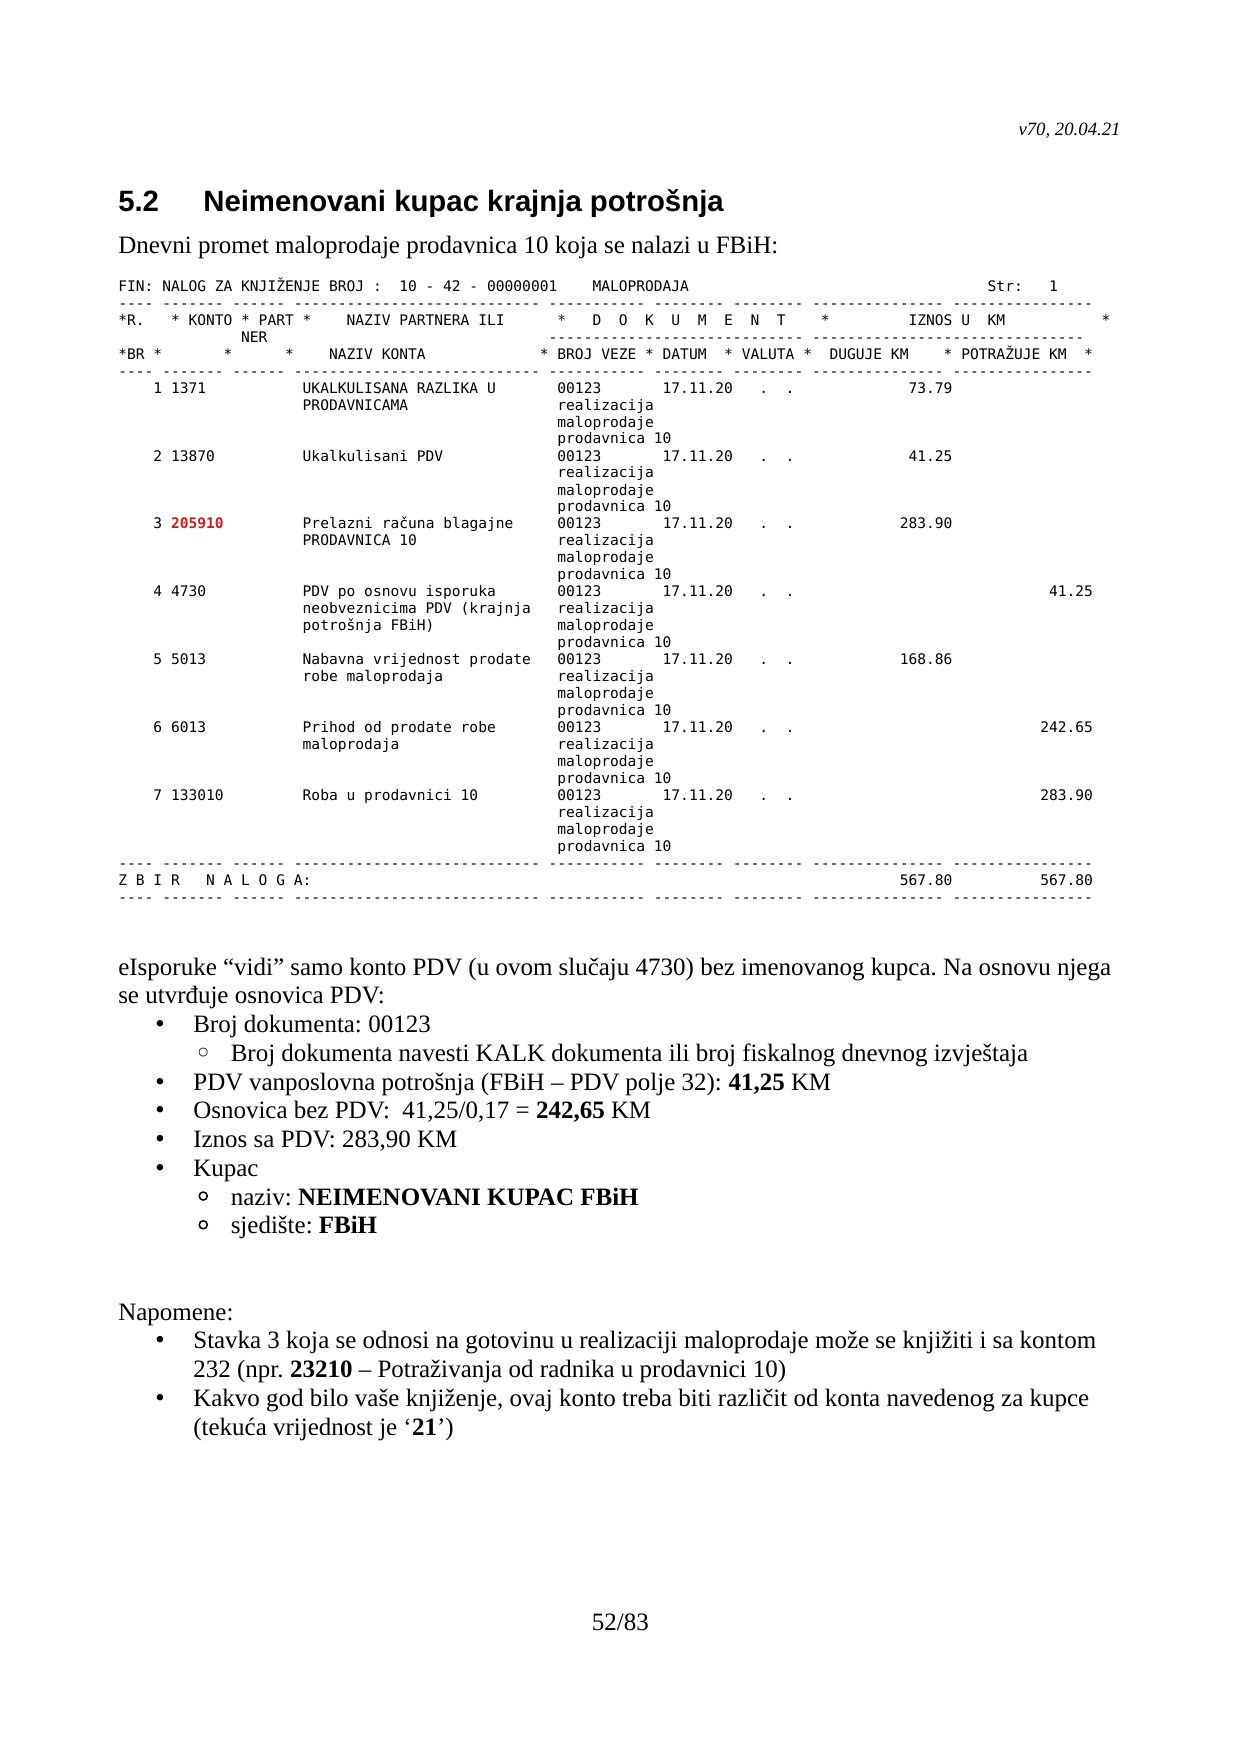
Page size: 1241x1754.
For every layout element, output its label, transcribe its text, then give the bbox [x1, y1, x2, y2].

text *BR * * * NAZIV KONTA * BROJ VEZE * DATUM * VALUTA * DUGUJE KM * POTRAŽUJE KM * [118, 346, 1122, 362]
text ---- ------- ------ ---------------------------- ----------- -------- -------- --------------- ---------------- [118, 855, 1122, 872]
list naziv: NEIMENOVANI KUPAC FBiH [193, 1182, 1122, 1210]
text 5 5013 Nabavna vrijednost prodate 00123 17.11.20 . . 168.86 [118, 651, 1122, 668]
text 3 205910 Prelazni računa blagajne 00123 17.11.20 . . 283.90 [118, 515, 1122, 532]
text PRODAVNICAMA realizacija [118, 396, 1122, 413]
text prodavnica 10 [118, 838, 1122, 855]
text ---- ------- ------ ---------------------------- ----------- -------- -------- --------------- ---------------- [118, 362, 1122, 379]
text prodavnica 10 [118, 498, 1122, 515]
text prodavnica 10 [118, 634, 1122, 651]
list Broj dokumenta navesti KALK dokumenta ili broj fiskalnog dnevnog izvještaja [193, 1038, 1122, 1067]
text 4 4730 PDV po osnovu isporuka 00123 17.11.20 . . 41.25 [118, 583, 1122, 600]
text 2 13870 Ukalkulisani PDV 00123 17.11.20 . . 41.25 [118, 447, 1122, 464]
text prodavnica 10 [118, 430, 1122, 447]
text NER ----------------------------- ------------------------------- [118, 328, 1122, 346]
subtitle Neimenovani kupac krajnja potrošnja [118, 184, 1122, 217]
text FIN: NALOG ZA KNJIŽENJE BROJ : 10 - 42 - 00000001 MALOPRODAJA Str: 1 [118, 278, 1122, 294]
text 6 6013 Prihod od prodate robe 00123 17.11.20 . . 242.65 [118, 719, 1122, 736]
list Kakvo god bilo vaše knjiženje, ovaj konto treba biti različit od konta navedenog za kupce (tekuća vrijednost je ‘21’) [156, 1383, 1122, 1440]
list Osnovica bez PDV: 41,25/0,17 = 242,65 KM [156, 1095, 1122, 1124]
text maloprodaja realizacija [118, 736, 1122, 753]
list Iznos sa PDV: 283,90 KM [156, 1124, 1122, 1153]
text maloprodaje [118, 549, 1122, 566]
text potrošnja FBiH) maloprodaje [118, 617, 1122, 634]
text maloprodaje [118, 821, 1122, 838]
list PDV vanposlovna potrošnja (FBiH – PDV polje 32): 41,25 KM [156, 1067, 1122, 1095]
text maloprodaje [118, 753, 1122, 770]
text 1 1371 UKALKULISANA RAZLIKA U 00123 17.11.20 . . 73.79 [118, 379, 1122, 396]
text maloprodaje [118, 481, 1122, 498]
text maloprodaje [118, 685, 1122, 702]
text Napomene: [118, 1297, 1122, 1325]
text realizacija [118, 804, 1122, 821]
text PRODAVNICA 10 realizacija [118, 532, 1122, 549]
text robe maloprodaja realizacija [118, 668, 1122, 685]
text realizacija [118, 464, 1122, 481]
text 7 133010 Roba u prodavnici 10 00123 17.11.20 . . 283.90 [118, 787, 1122, 804]
text Z B I R N A L O G A: 567.80 567.80 [118, 872, 1122, 889]
text neobveznicima PDV (krajnja realizacija [118, 600, 1122, 617]
text prodavnica 10 [118, 770, 1122, 787]
text *R. * KONTO * PART * NAZIV PARTNERA ILI * D O K U M E N T * IZNOS U KM * [118, 312, 1122, 328]
text maloprodaje [118, 413, 1122, 430]
text ---- ------- ------ ---------------------------- ----------- -------- -------- --------------- ---------------- [118, 889, 1122, 906]
list Broj dokumenta: 00123 [156, 1009, 1122, 1038]
text prodavnica 10 [118, 702, 1122, 719]
text prodavnica 10 [118, 566, 1122, 583]
list Kupac [156, 1153, 1122, 1182]
text ---- ------- ------ ---------------------------- ----------- -------- -------- --------------- ---------------- [118, 294, 1122, 312]
list sjedište: FBiH [193, 1210, 1122, 1239]
list Stavka 3 koja se odnosi na gotovinu u realizaciji maloprodaje može se knjižiti i sa kontom 232 (npr. 23210 – Potraživanja od radnika u prodavnici 10) [156, 1325, 1122, 1383]
text Dnevni promet maloprodaje prodavnica 10 koja se nalazi u FBiH: [118, 230, 1122, 259]
text eIsporuke “vidi” samo konto PDV (u ovom slučaju 4730) bez imenovanog kupca. Na osnovu njega se utvrđuje osnovica PDV: [118, 952, 1122, 1009]
